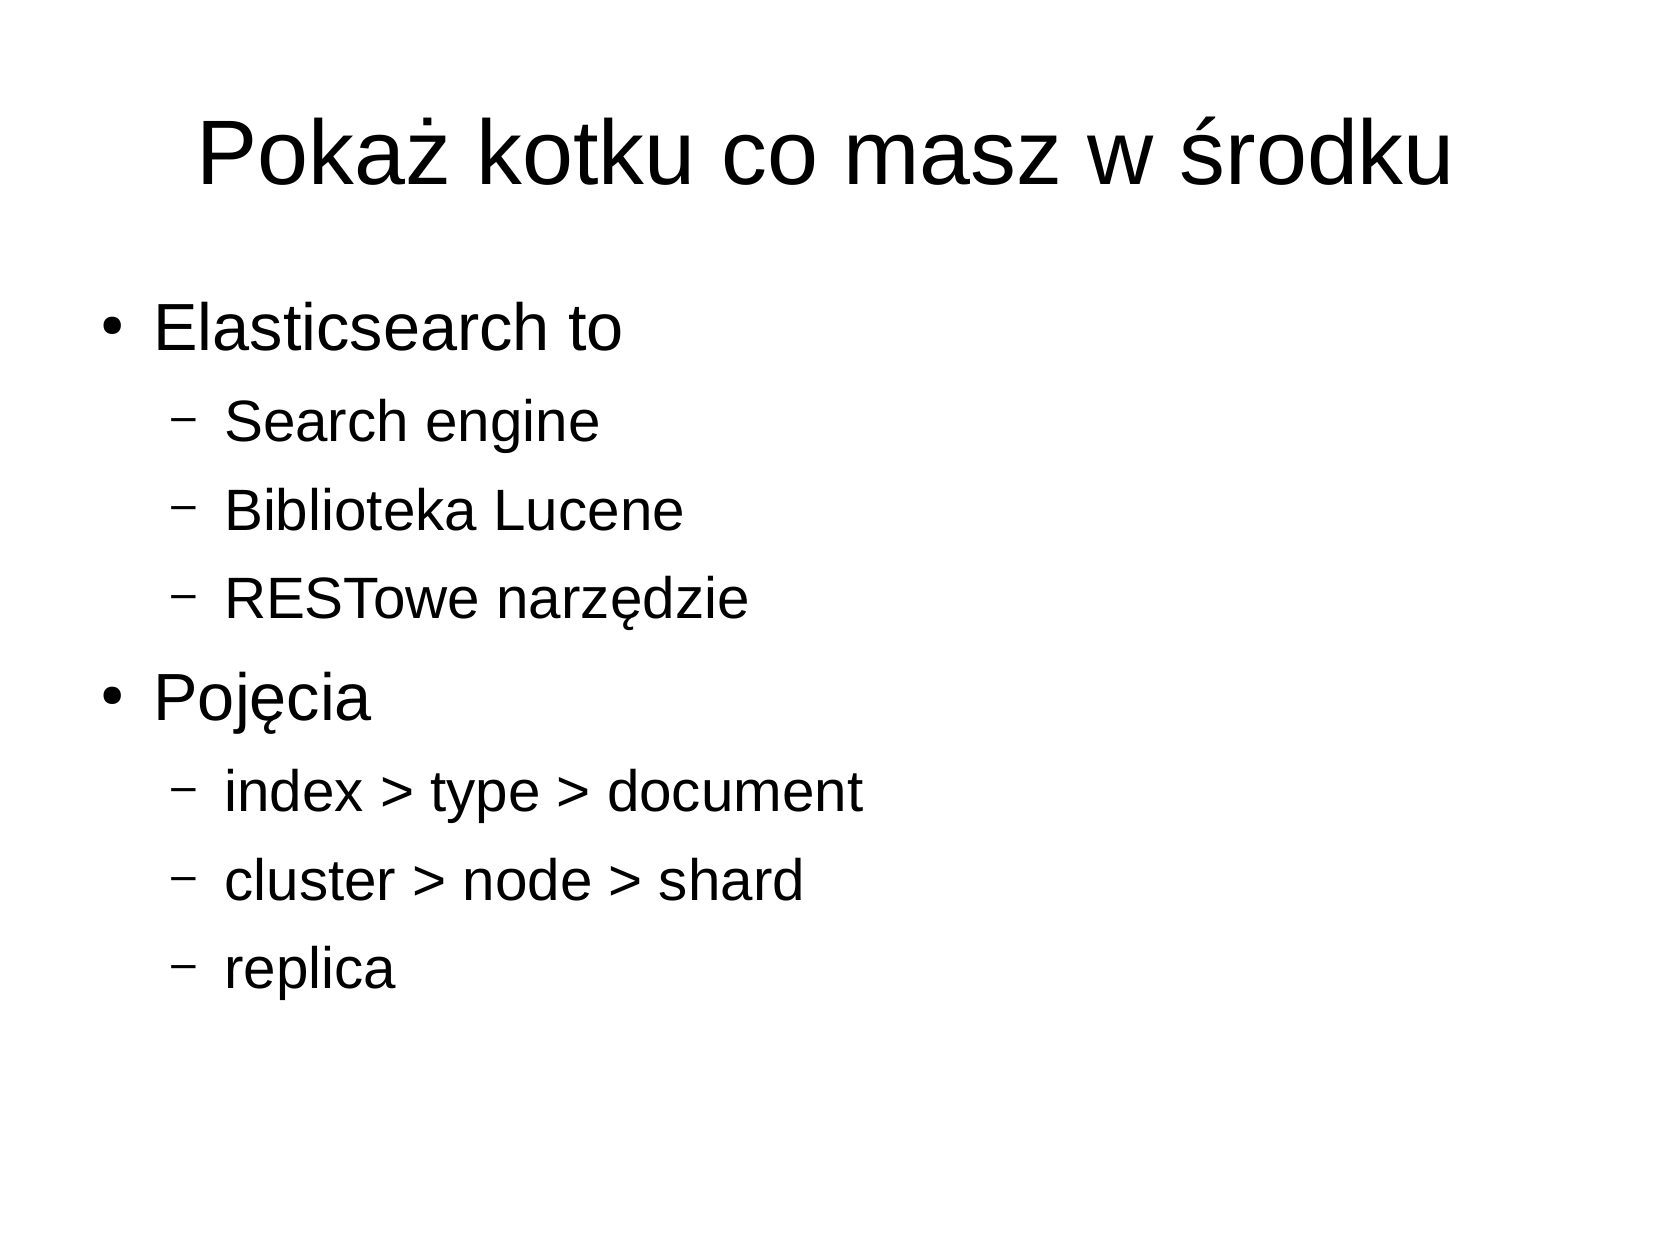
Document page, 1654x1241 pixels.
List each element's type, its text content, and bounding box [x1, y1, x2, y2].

list Elasticsearch to Search engine Biblioteka Lucene RESTowe narzędzie Pojęcia index > type > document cluster > node > shard replica [82, 290, 1571, 1010]
title Pokaż kotku co masz w środku [82, 49, 1571, 257]
